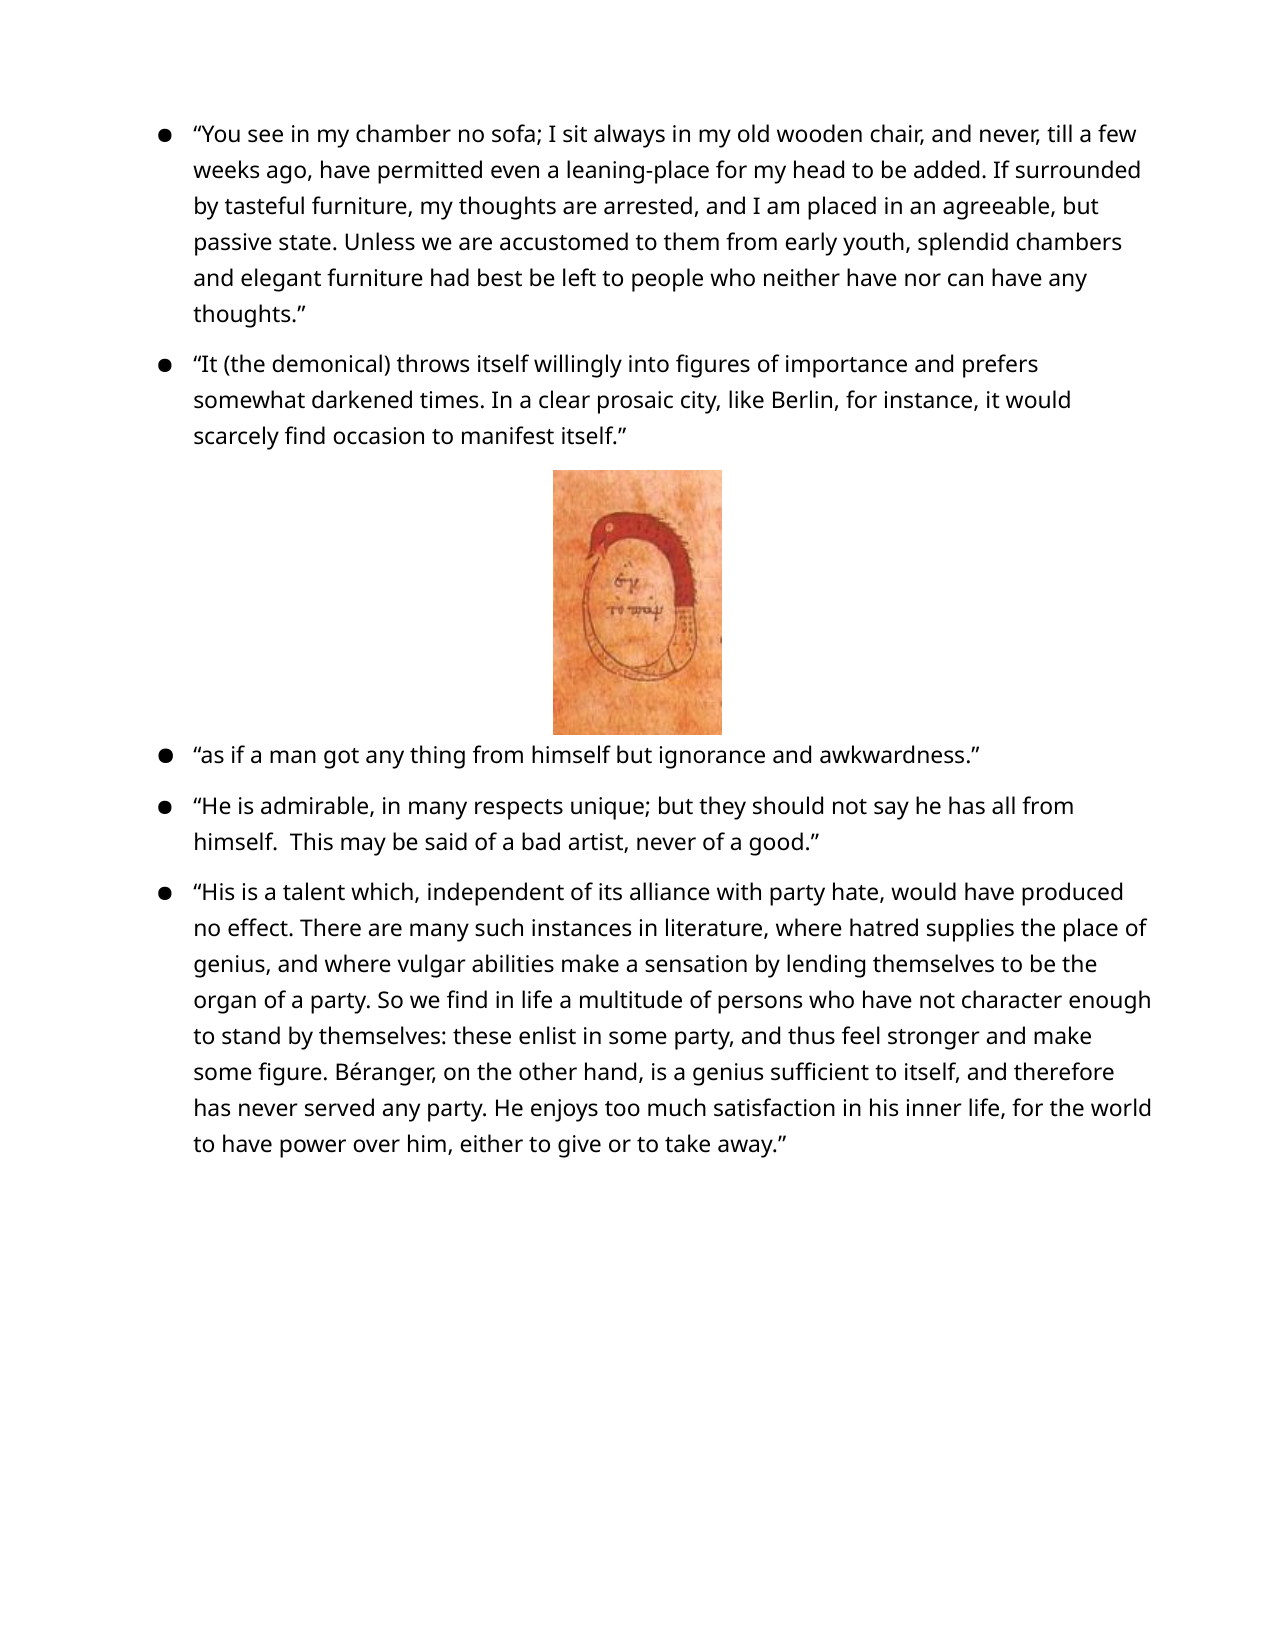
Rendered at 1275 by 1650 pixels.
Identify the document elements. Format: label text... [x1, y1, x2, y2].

list “His is a talent which, independent of its alliance with party hate, would have produced no effect. There are many such instances in literature, where hatred supplies the place of genius, and where vulgar abilities make a sensation by lending themselves to be the organ of a party. So we find in life a multitude of persons who have not character enough to stand by themselves: these enlist in some party, and thus feel stronger and make some figure. Béranger, on the other hand, is a genius sufficient to itself, and therefore has never served any party. He enjoys too much satisfaction in his inner life, for the world to have power over him, either to give or to take away.” [156, 876, 1157, 1159]
list “It (the demonical) throws itself willingly into figures of importance and prefers somewhat darkened times. In a clear prosaic city, like Berlin, for instance, it would scarcely find occasion to manifest itself.” [156, 348, 1157, 451]
list “He is admirable, in many respects unique; but they should not say he has all from himself. This may be said of a bad artist, never of a good.” [156, 790, 1157, 857]
picture [553, 470, 722, 735]
list “You see in my chamber no sofa; I sit always in my old wooden chair, and never, till a few weeks ago, have permitted even a leaning-place for my head to be added. If surrounded by tasteful furniture, my thoughts are arrested, and I am placed in an agreeable, but passive state. Unless we are accustomed to them from early youth, splendid chambers and elegant furniture had best be left to people who neither have nor can have any thoughts.” [156, 118, 1157, 329]
list “as if a man got any thing from himself but ignorance and awkwardness.” [156, 735, 1157, 771]
